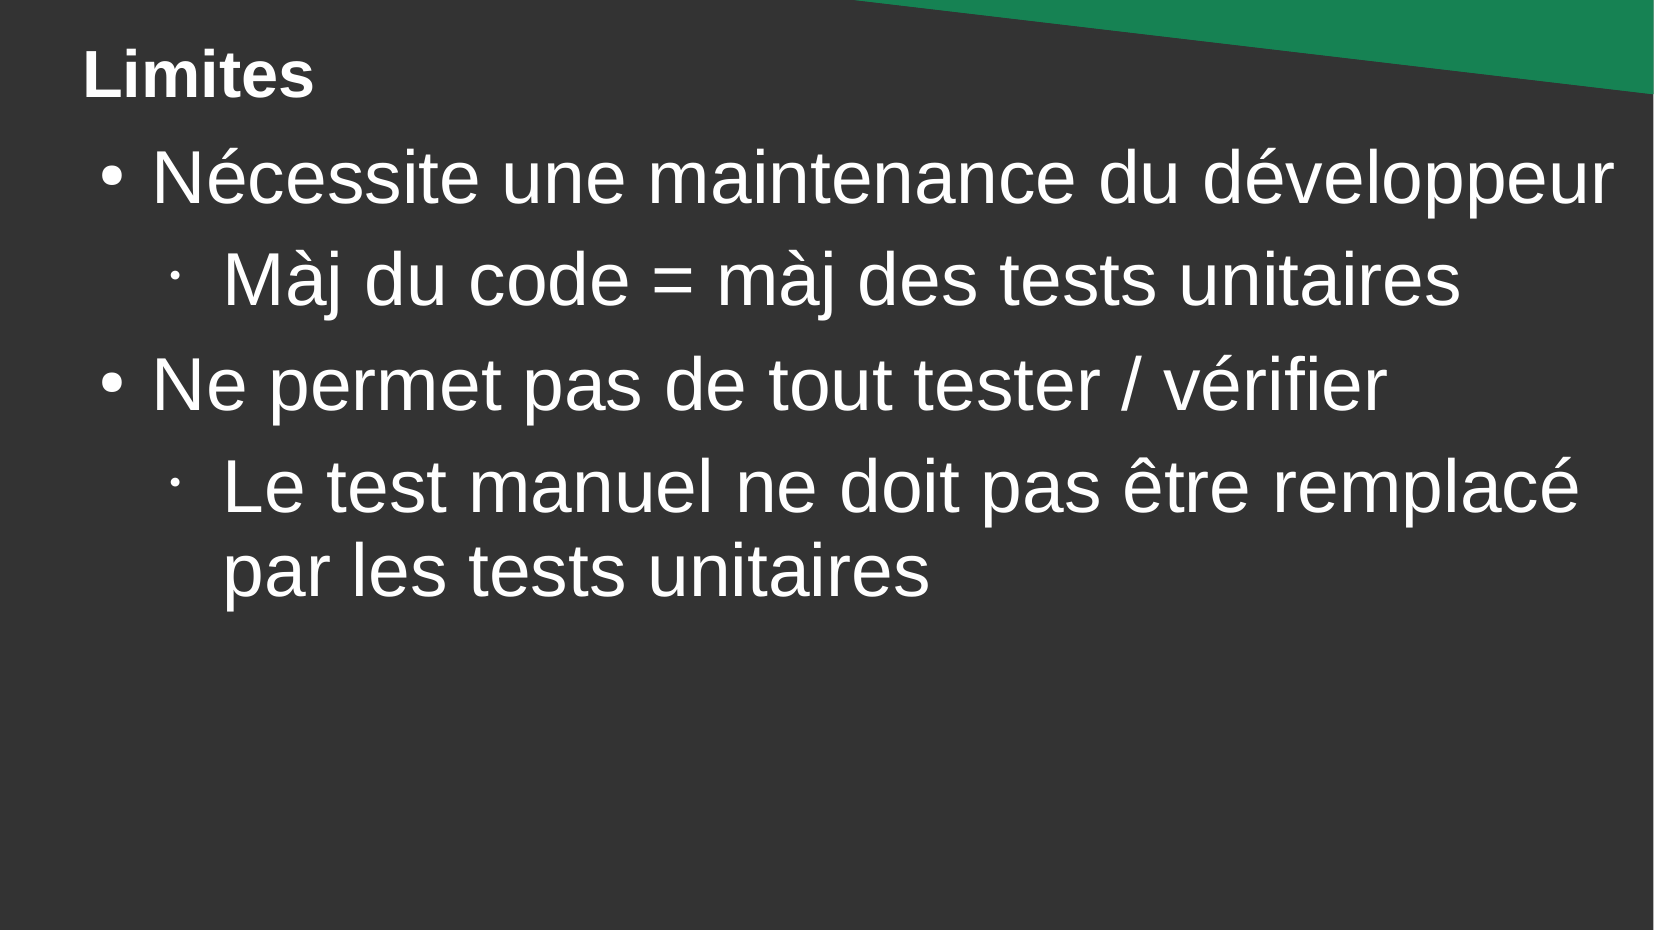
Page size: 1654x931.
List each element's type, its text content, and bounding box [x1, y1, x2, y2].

title Limites [82, 37, 1571, 112]
text_box [854, 0, 1654, 95]
list Nécessite une maintenance du développeur Màj du code = màj des tests unitaires Ne permet pas de tout tester / vérifier Le test manuel ne doit pas être remplacé par les tests unitaires [80, 135, 1619, 721]
